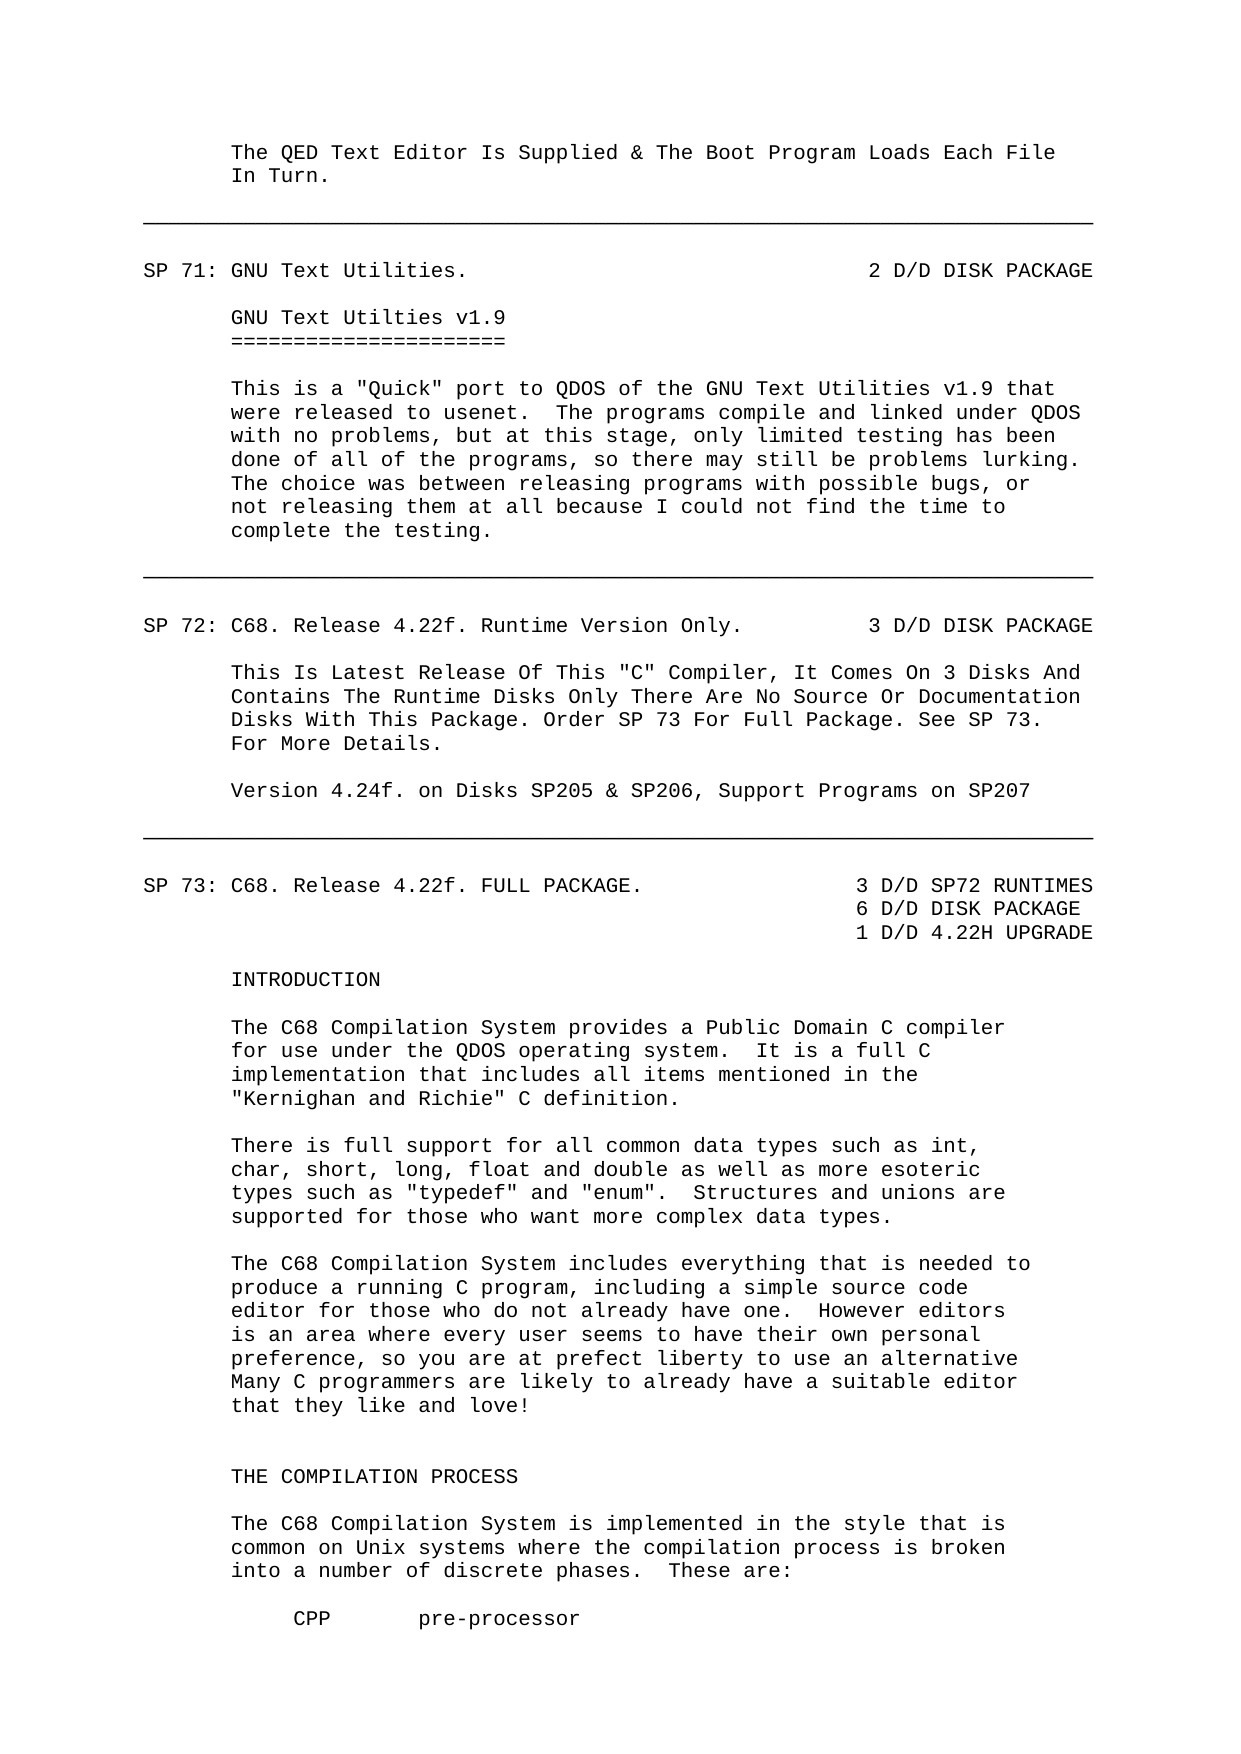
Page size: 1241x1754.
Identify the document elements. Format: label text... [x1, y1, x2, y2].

text This is a "Quick" port to QDOS of the GNU Text Utilities v1.9 that [118, 378, 1122, 402]
text The QED Text Editor Is Supplied & The Boot Program Loads Each File [118, 142, 1122, 165]
text editor for those who do not already have one. However editors [118, 1300, 1122, 1324]
text produce a running C program, including a simple source code [118, 1277, 1122, 1300]
text types such as "typedef" and "enum". Structures and unions are [118, 1182, 1122, 1206]
text CPP pre-processor [118, 1608, 1122, 1631]
text The choice was between releasing programs with possible bugs, or [118, 473, 1122, 496]
text This Is Latest Release Of This "C" Compiler, It Comes On 3 Disks And [118, 662, 1122, 686]
text ====================== [118, 331, 1122, 354]
text preference, so you are at prefect liberty to use an alternative [118, 1348, 1122, 1371]
text SP 71: GNU Text Utilities. 2 D/D DISK PACKAGE [118, 260, 1122, 284]
text 1 D/D 4.22H UPGRADE [118, 922, 1122, 946]
text For More Details. [118, 733, 1122, 757]
text done of all of the programs, so there may still be problems lurking. [118, 449, 1122, 473]
text 6 D/D DISK PACKAGE [118, 898, 1122, 922]
text complete the testing. [118, 520, 1122, 544]
text common on Unix systems where the compilation process is broken [118, 1537, 1122, 1561]
text Contains The Runtime Disks Only There Are No Source Or Documentation [118, 686, 1122, 709]
text SP 73: C68. Release 4.22f. FULL PACKAGE. 3 D/D SP72 RUNTIMES [118, 875, 1122, 898]
text THE COMPILATION PROCESS [118, 1466, 1122, 1489]
text The C68 Compilation System provides a Public Domain C compiler [118, 1017, 1122, 1040]
text "Kernighan and Richie" C definition. [118, 1088, 1122, 1111]
text Version 4.24f. on Disks SP205 & SP206, Support Programs on SP207 [118, 780, 1122, 804]
text GNU Text Utilties v1.9 [118, 307, 1122, 331]
text Disks With This Package. Order SP 73 For Full Package. See SP 73. [118, 709, 1122, 733]
text Many C programmers are likely to already have a suitable editor [118, 1371, 1122, 1395]
text The C68 Compilation System is implemented in the style that is [118, 1513, 1122, 1537]
text ──────────────────────────────────────────────────────────────────────────── [118, 567, 1122, 591]
text with no problems, but at this stage, only limited testing has been [118, 426, 1122, 449]
text SP 72: C68. Release 4.22f. Runtime Version Only. 3 D/D DISK PACKAGE [118, 615, 1122, 638]
text into a number of discrete phases. These are: [118, 1561, 1122, 1584]
text for use under the QDOS operating system. It is a full C [118, 1040, 1122, 1064]
text In Turn. [118, 165, 1122, 189]
text implementation that includes all items mentioned in the [118, 1064, 1122, 1088]
text supported for those who want more complex data types. [118, 1206, 1122, 1229]
text char, short, long, float and double as well as more esoteric [118, 1158, 1122, 1182]
text is an area where every user seems to have their own personal [118, 1324, 1122, 1348]
text not releasing them at all because I could not find the time to [118, 496, 1122, 520]
text There is full support for all common data types such as int, [118, 1135, 1122, 1158]
text ──────────────────────────────────────────────────────────────────────────── [118, 827, 1122, 851]
text that they like and love! [118, 1395, 1122, 1419]
text ──────────────────────────────────────────────────────────────────────────── [118, 213, 1122, 236]
text were released to usenet. The programs compile and linked under QDOS [118, 402, 1122, 426]
text INTRODUCTION [118, 969, 1122, 993]
text The C68 Compilation System includes everything that is needed to [118, 1253, 1122, 1277]
